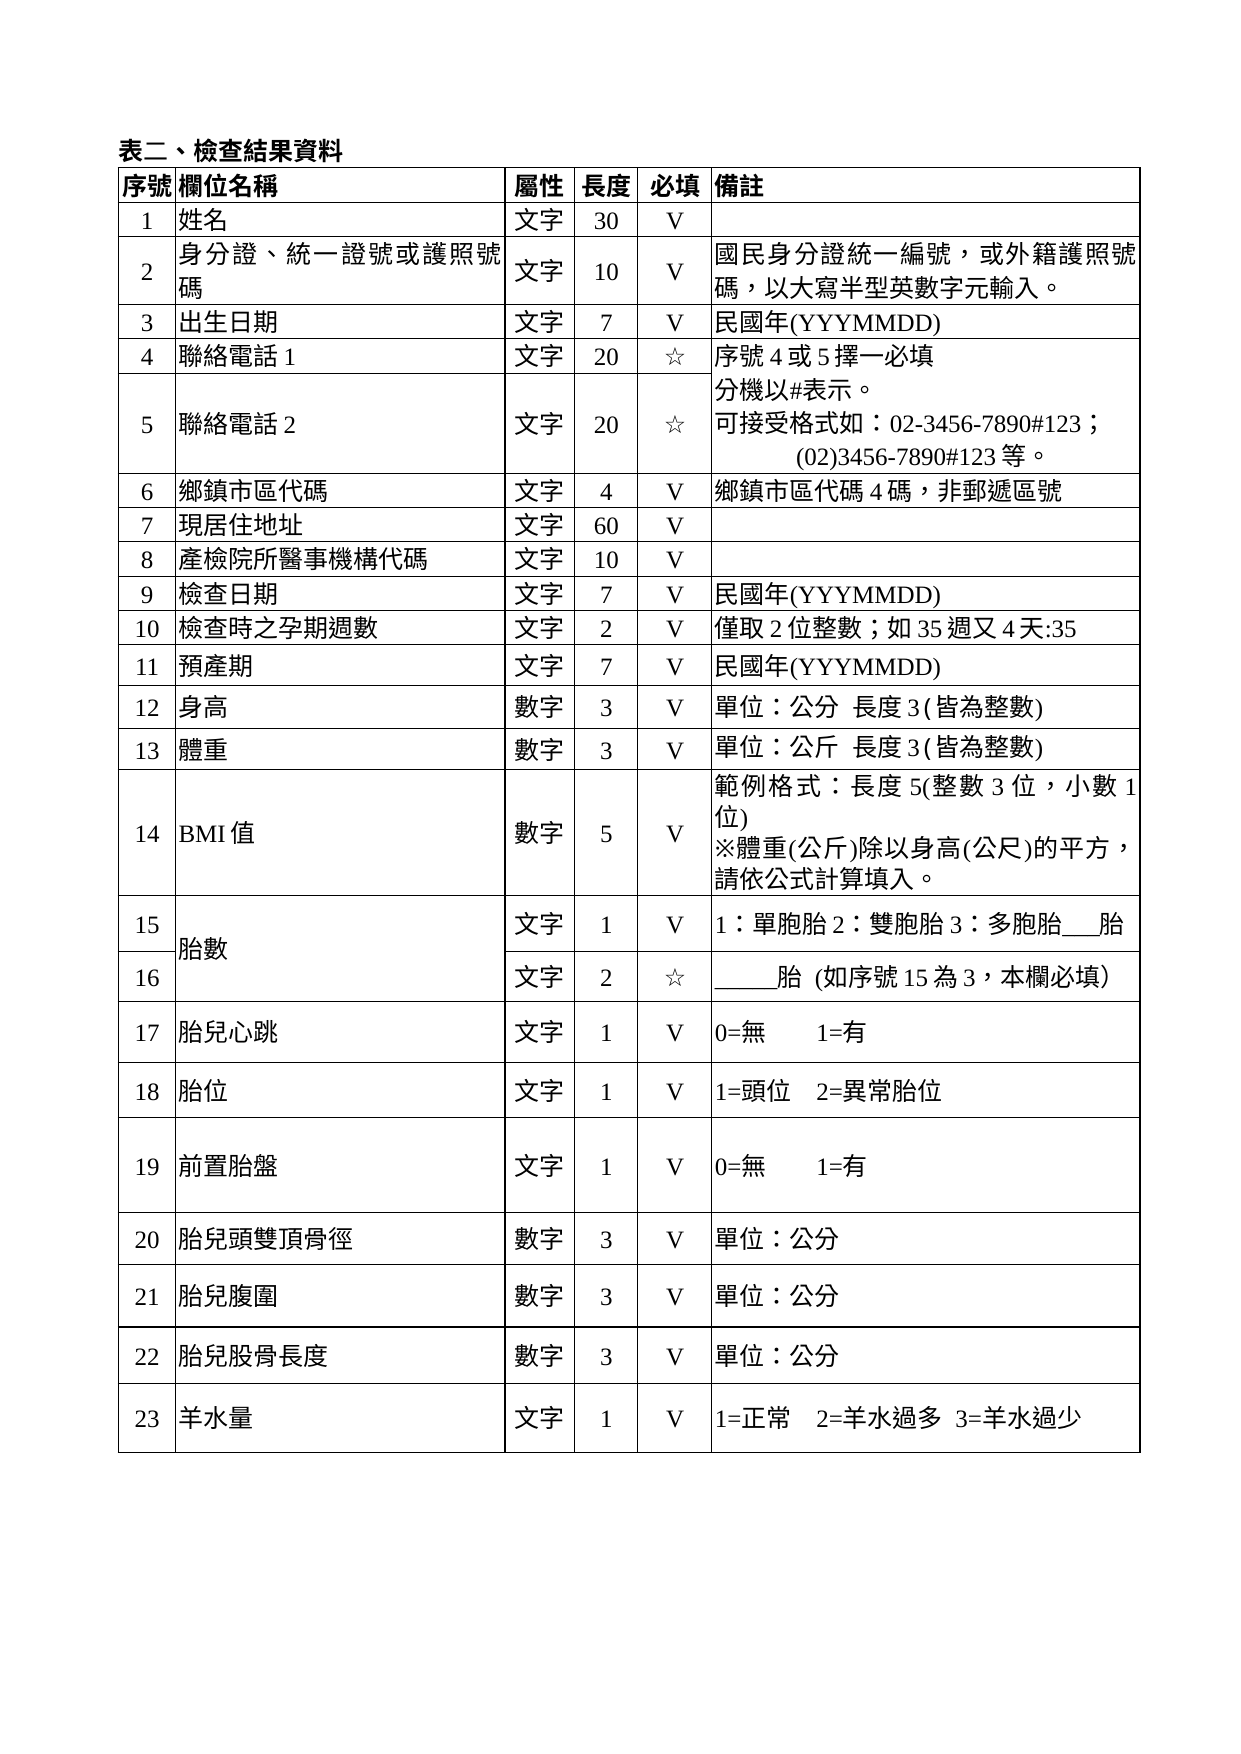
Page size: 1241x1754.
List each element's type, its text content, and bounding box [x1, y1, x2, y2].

table_cell V [638, 645, 711, 684]
table_cell 7 [575, 577, 637, 610]
table_cell V [638, 896, 711, 951]
table_cell V [638, 577, 711, 610]
table_cell 7 [575, 645, 637, 684]
table_cell 體重 [176, 729, 504, 769]
table_cell V [638, 305, 711, 338]
table_header 序號 [119, 168, 175, 202]
table_cell 數字 [506, 1265, 574, 1326]
table_cell 僅取2位整數；如35週又4天:35 [712, 611, 1139, 644]
table_cell 前置胎盤 [176, 1118, 504, 1212]
table_cell 10 [575, 542, 637, 576]
table_cell 身高 [176, 686, 504, 728]
table_cell 身分證、統一證號或護照號碼 [176, 237, 504, 304]
table_cell 序號4或5擇一必填 分機以#表示。 可接受格式如：02-3456-7890#123； (02)3456-7890#123等。 [712, 339, 1139, 472]
table_cell 現居住地址 [176, 508, 504, 541]
table_cell 1 [575, 1384, 637, 1452]
table_cell 出生日期 [176, 305, 504, 338]
table_cell V [638, 1063, 711, 1117]
table_cell 檢查日期 [176, 577, 504, 610]
table_cell [712, 203, 1139, 236]
table_cell 胎兒腹圍 [176, 1265, 504, 1326]
table_cell 文字 [506, 305, 574, 338]
table_cell 1 [575, 1063, 637, 1117]
table_cell 國民身分證統一編號，或外籍護照號碼，以大寫半型英數字元輸入。 [712, 237, 1139, 304]
table_cell 1 [575, 1118, 637, 1212]
table_header 屬性 [506, 168, 574, 202]
table_cell 文字 [506, 896, 574, 951]
table_cell 文字 [506, 508, 574, 541]
table_cell 胎兒頭雙頂骨徑 [176, 1213, 504, 1264]
table_cell 文字 [506, 203, 574, 236]
table_cell 文字 [506, 1384, 574, 1452]
table_cell 文字 [506, 1063, 574, 1117]
table_cell 單位：公分 [712, 1265, 1139, 1326]
table_cell 文字 [506, 1118, 574, 1212]
table_cell 文字 [506, 577, 574, 610]
table_cell 數字 [506, 770, 574, 895]
table_cell V [638, 1118, 711, 1212]
table_cell 羊水量 [176, 1384, 504, 1452]
table_cell 0=無 1=有 [712, 1002, 1139, 1062]
table_cell 3 [575, 1328, 637, 1383]
table_cell V [638, 474, 711, 507]
table_cell 2 [575, 952, 637, 1001]
table_cell 11 [119, 645, 175, 684]
table_cell 民國年(YYYMMDD) [712, 645, 1139, 684]
table_cell 姓名 [176, 203, 504, 236]
table_cell V [638, 1265, 711, 1326]
table_cell V [638, 1328, 711, 1383]
table_cell 10 [575, 237, 637, 304]
table_cell 單位：公斤 長度3(皆為整數) [712, 729, 1139, 769]
table_cell V [638, 237, 711, 304]
table_cell V [638, 729, 711, 769]
table_cell 17 [119, 1002, 175, 1062]
table_cell 30 [575, 203, 637, 236]
table_cell 1=正常 2=羊水過多 3=羊水過少 [712, 1384, 1139, 1452]
table_cell _____胎 (如序號15為3，本欄必填） [712, 952, 1139, 1001]
table_cell 文字 [506, 237, 574, 304]
table_cell 22 [119, 1328, 175, 1383]
table_cell 文字 [506, 474, 574, 507]
table_cell 鄉鎮市區代碼4碼，非郵遞區號 [712, 474, 1139, 507]
table_cell 23 [119, 1384, 175, 1452]
table_cell 數字 [506, 729, 574, 769]
table_cell 4 [575, 474, 637, 507]
table_cell 聯絡電話2 [176, 374, 504, 472]
table_cell 胎兒股骨長度 [176, 1328, 504, 1383]
table_cell 胎位 [176, 1063, 504, 1117]
table_cell 0=無 1=有 [712, 1118, 1139, 1212]
table_cell 7 [575, 305, 637, 338]
table_cell 範例格式：長度5(整數3位，小數1位) ※體重(公斤)除以身高(公尺)的平方，請依公式計算填入。 [712, 770, 1139, 895]
table_cell 數字 [506, 1213, 574, 1264]
table_cell 20 [575, 374, 637, 472]
table_cell ☆ [638, 339, 711, 372]
table_cell 3 [575, 1265, 637, 1326]
table_header 必填 [638, 168, 711, 202]
table_cell 文字 [506, 542, 574, 576]
table_cell 數字 [506, 686, 574, 728]
table_cell 15 [119, 896, 175, 951]
table_cell 3 [575, 1213, 637, 1264]
table_cell 1：單胞胎2：雙胞胎3：多胞胎___胎 [712, 896, 1139, 951]
table_cell 文字 [506, 645, 574, 684]
table_cell 6 [119, 474, 175, 507]
table_cell 19 [119, 1118, 175, 1212]
table_cell 21 [119, 1265, 175, 1326]
table_cell 20 [119, 1213, 175, 1264]
table_cell 7 [119, 508, 175, 541]
table_cell 文字 [506, 952, 574, 1001]
table_cell 文字 [506, 339, 574, 372]
table_cell V [638, 1002, 711, 1062]
table_cell 13 [119, 729, 175, 769]
table_cell 16 [119, 952, 175, 1001]
table_cell 文字 [506, 374, 574, 472]
table_cell V [638, 770, 711, 895]
table_header 長度 [575, 168, 637, 202]
table_cell 12 [119, 686, 175, 728]
table_header 欄位名稱 [176, 168, 504, 202]
table_cell V [638, 203, 711, 236]
table_cell 單位：公分 [712, 1213, 1139, 1264]
table_cell V [638, 1213, 711, 1264]
table_cell 1 [575, 1002, 637, 1062]
table_cell [712, 508, 1139, 541]
table_cell V [638, 611, 711, 644]
table_cell 單位：公分 長度3(皆為整數) [712, 686, 1139, 728]
table_cell V [638, 542, 711, 576]
table_cell 60 [575, 508, 637, 541]
table_cell [712, 542, 1139, 576]
table_cell 預產期 [176, 645, 504, 684]
table_cell ☆ [638, 952, 711, 1001]
table_cell 單位：公分 [712, 1328, 1139, 1383]
table_cell 鄉鎮市區代碼 [176, 474, 504, 507]
table_cell 2 [575, 611, 637, 644]
text 表二、檢查結果資料 [118, 131, 1122, 167]
table_cell 5 [575, 770, 637, 895]
table_cell 2 [119, 237, 175, 304]
table_cell 文字 [506, 1002, 574, 1062]
table_cell 檢查時之孕期週數 [176, 611, 504, 644]
table_cell 3 [119, 305, 175, 338]
table_cell V [638, 1384, 711, 1452]
table_cell V [638, 686, 711, 728]
table_cell 民國年(YYYMMDD) [712, 305, 1139, 338]
table_cell 20 [575, 339, 637, 372]
table_cell 10 [119, 611, 175, 644]
table_cell 9 [119, 577, 175, 610]
table_cell 聯絡電話1 [176, 339, 504, 372]
table_cell 民國年(YYYMMDD) [712, 577, 1139, 610]
table_cell ☆ [638, 374, 711, 472]
table_cell 5 [119, 374, 175, 472]
table_cell 14 [119, 770, 175, 895]
table_cell BMI值 [176, 770, 504, 895]
table_cell 1=頭位 2=異常胎位 [712, 1063, 1139, 1117]
table_header 備註 [712, 168, 1139, 202]
table_cell 產檢院所醫事機構代碼 [176, 542, 504, 576]
table_cell 3 [575, 686, 637, 728]
table_cell 數字 [506, 1328, 574, 1383]
table_cell 胎兒心跳 [176, 1002, 504, 1062]
table_cell 1 [575, 896, 637, 951]
table_cell 3 [575, 729, 637, 769]
table_cell 1 [119, 203, 175, 236]
table_cell V [638, 508, 711, 541]
table_cell 18 [119, 1063, 175, 1117]
table_cell 胎數 [176, 896, 504, 1001]
table_cell 8 [119, 542, 175, 576]
table_cell 文字 [506, 611, 574, 644]
table_cell 4 [119, 339, 175, 372]
